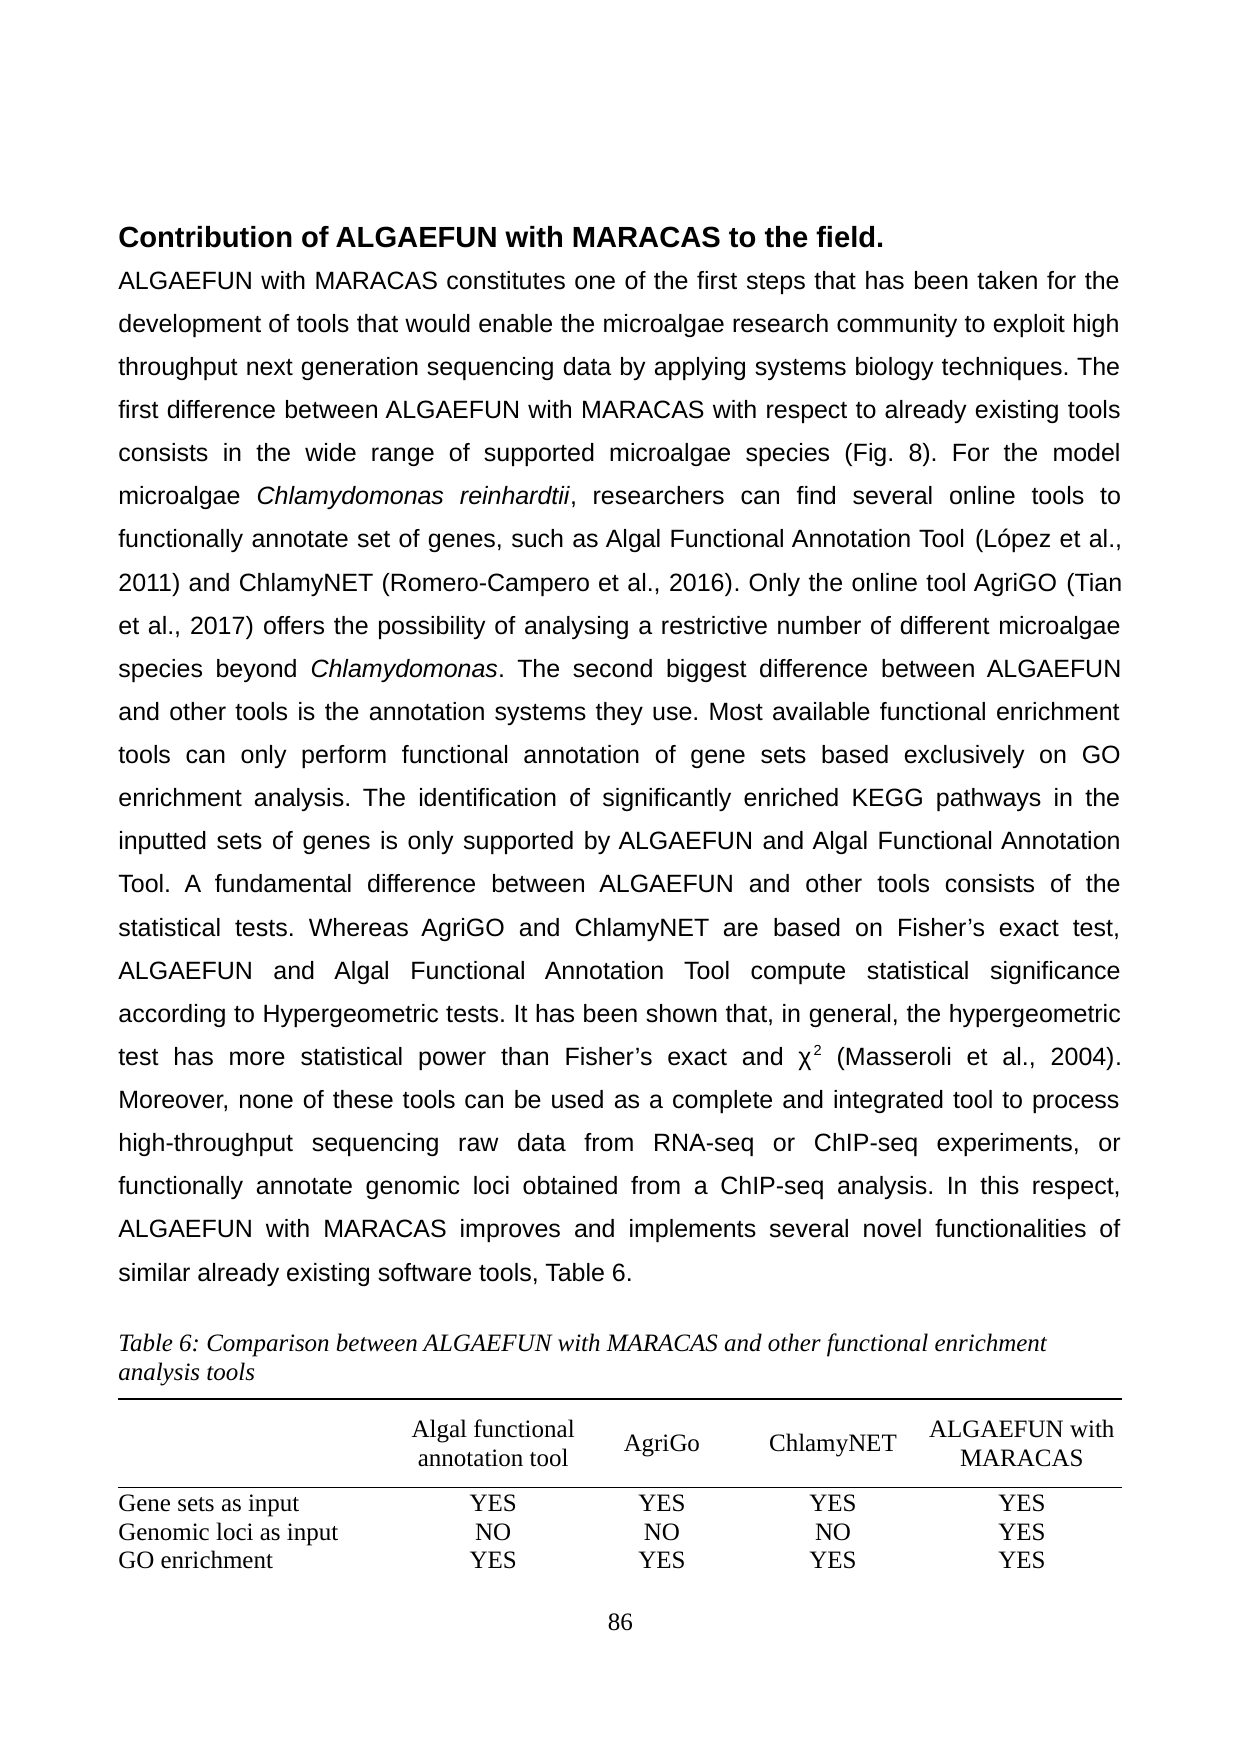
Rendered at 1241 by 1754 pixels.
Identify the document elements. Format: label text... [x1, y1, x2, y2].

table_header ChlamyNET [744, 1400, 921, 1486]
table_header [118, 1400, 407, 1486]
table_cell YES [407, 1488, 579, 1517]
table_cell Genomic loci as input [118, 1517, 407, 1545]
table_cell NO [744, 1517, 921, 1545]
table_cell GO enrichment [118, 1545, 407, 1574]
table_header ALGAEFUN with MARACAS [921, 1400, 1122, 1486]
table_header Algal functional annotation tool [407, 1400, 579, 1486]
table_cell YES [921, 1517, 1122, 1545]
text Table 6: Comparison between ALGAEFUN with MARACAS and other functional enrichment analysis tools [118, 1328, 1122, 1385]
table_cell Gene sets as input [118, 1488, 407, 1517]
subtitle Contribution of ALGAEFUN with MARACAS to the field. [118, 220, 1122, 253]
table_cell YES [921, 1545, 1122, 1574]
text ALGAEFUN with MARACAS constitutes one of the first steps that has been taken for the development of tools that would enable the microalgae research community to exploit high throughput next generation sequencing data by applying systems biology techniques. The first difference between ALGAEFUN with MARACAS with respect to already existing tools consists in the wide range of supported microalgae species (Fig. 8). For the model microalgae Chlamydomonas reinhardtii, researchers can find several online tools to functionally annotate set of genes, such as Algal Functional Annotation Tool (López et al., 2011)⁠ and ChlamyNET (Romero-Campero et al., 2016)⁠. Only the online tool AgriGO (Tian et al., 2017)⁠ offers the possibility of analysing a restrictive number of different microalgae species beyond Chlamydomonas. The second biggest difference between ALGAEFUN and other tools is the annotation systems they use. Most available functional enrichment tools can only perform functional annotation of gene sets based exclusively on GO enrichment analysis. The identification of significantly enriched KEGG pathways in the inputted sets of genes is only supported by ALGAEFUN and Algal Functional Annotation Tool. A fundamental difference between ALGAEFUN and other tools consists of the statistical tests. Whereas AgriGO and ChlamyNET are based on Fisher’s exact test, ALGAEFUN and Algal Functional Annotation Tool compute statistical significance according to Hypergeometric tests. It has been shown that, in general, the hypergeometric test has more statistical power than Fisher’s exact and χ2 (Masseroli et al., 2004)⁠. Moreover, none of these tools can be used as a complete and integrated tool to process high-throughput sequencing raw data from RNA-seq or ChIP-seq experiments, or functionally annotate genomic loci obtained from a ChIP-seq analysis. In this respect, ALGAEFUN with MARACAS improves and implements several novel functionalities of similar already existing software tools, Table 6. [118, 266, 1122, 1286]
table_cell YES [579, 1545, 744, 1574]
table_cell YES [744, 1545, 921, 1574]
table_cell YES [921, 1488, 1122, 1517]
table_cell YES [744, 1488, 921, 1517]
table_cell NO [407, 1517, 579, 1545]
table_cell YES [579, 1488, 744, 1517]
table_cell NO [579, 1517, 744, 1545]
table_cell YES [407, 1545, 579, 1574]
table_header AgriGo [579, 1400, 744, 1486]
